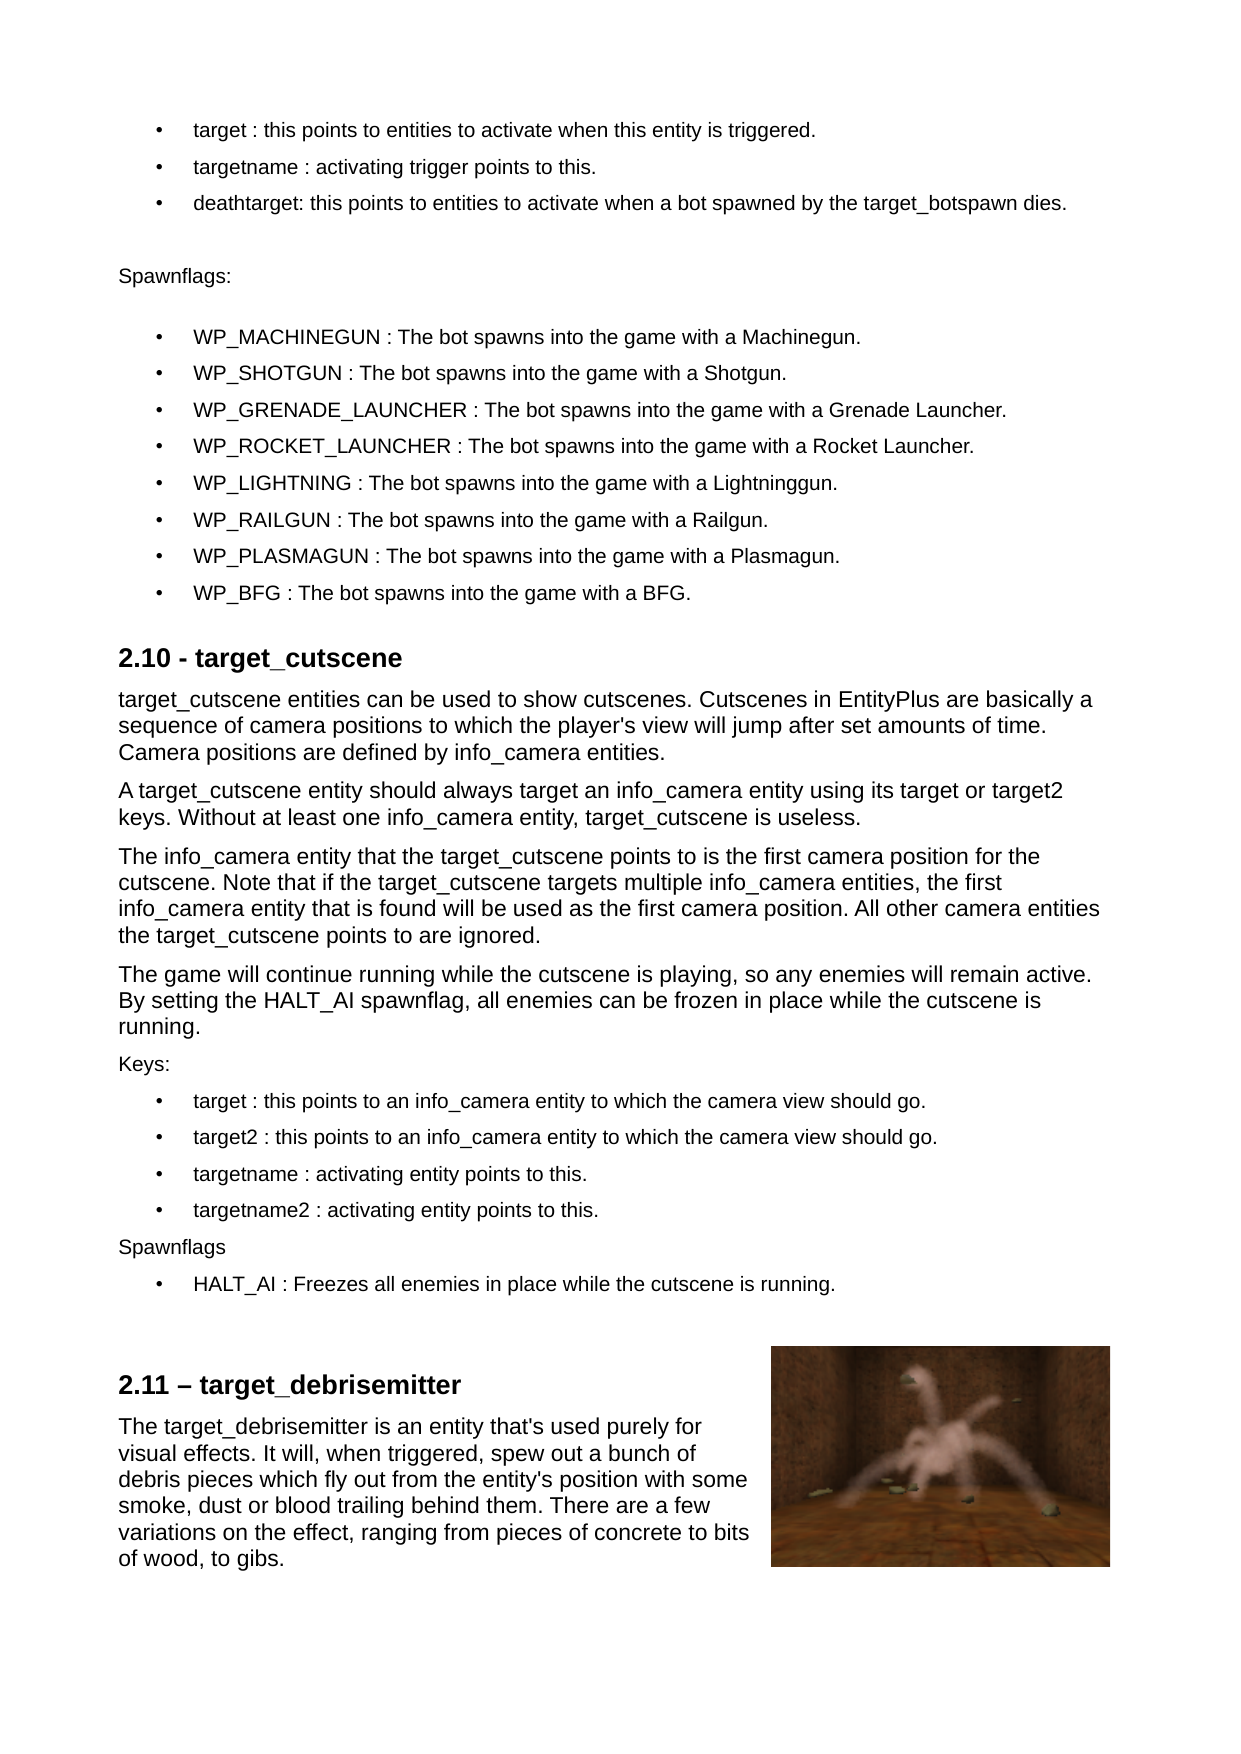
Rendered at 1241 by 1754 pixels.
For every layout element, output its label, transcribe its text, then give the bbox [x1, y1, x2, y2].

list WP_ROCKET_LAUNCHER : The bot spawns into the game with a Rocket Launcher. [156, 434, 1122, 458]
text Spawnflags: [118, 264, 1122, 312]
text Keys: [118, 1052, 1122, 1076]
list WP_GRENADE_LAUNCHER : The bot spawns into the game with a Grenade Launcher. [156, 398, 1122, 422]
list target : this points to entities to activate when this entity is triggered. [156, 118, 1122, 142]
text The info_camera entity that the target_cutscene points to is the first camera position for the cutscene. Note that if the target_cutscene targets multiple info_camera entities, the first info_camera entity that is found will be used as the first camera position. All other camera entities the target_cutscene points to are ignored. [118, 843, 1122, 948]
list WP_PLASMAGUN : The bot spawns into the game with a Plasmagun. [156, 544, 1122, 568]
list targetname2 : activating entity points to this. [156, 1198, 1122, 1222]
list targetname : activating trigger points to this. [156, 155, 1122, 179]
list WP_LIGHTNING : The bot spawns into the game with a Lightninggun. [156, 471, 1122, 495]
subtitle 2.11 – target_debrisemitter [118, 1369, 771, 1401]
list targetname : activating entity points to this. [156, 1162, 1122, 1186]
text Spawnflags [118, 1235, 1122, 1259]
list WP_BFG : The bot spawns into the game with a BFG. [156, 581, 1122, 605]
picture [771, 1346, 1110, 1567]
list WP_RAILGUN : The bot spawns into the game with a Railgun. [156, 507, 1122, 532]
list WP_MACHINEGUN : The bot spawns into the game with a Machinegun. [156, 325, 1122, 349]
subtitle 2.10 - target_cutscene [118, 642, 1122, 673]
list HALT_AI : Freezes all enemies in place while the cutscene is running. [156, 1271, 1122, 1295]
list target : this points to an info_camera entity to which the camera view should go. [156, 1089, 1122, 1113]
text A target_cutscene entity should always target an info_camera entity using its target or target2 keys. Without at least one info_camera entity, target_cutscene is useless. [118, 777, 1122, 830]
text The game will continue running while the cutscene is playing, so any enemies will remain active. By setting the HALT_AI spawnflag, all enemies can be frozen in place while the cutscene is running. [118, 961, 1122, 1040]
text target_cutscene entities can be used to show cutscenes. Cutscenes in EntityPlus are basically a sequence of camera positions to which the player's view will jump after set amounts of time. Camera positions are defined by info_camera entities. [118, 686, 1122, 765]
text The target_debrisemitter is an entity that's used purely for visual effects. It will, when triggered, spew out a bunch of debris pieces which fly out from the entity's position with some smoke, dust or blood trailing behind them. There are a few variations on the effect, ranging from pieces of concrete to bits of wood, to gibs. [118, 1413, 1122, 1571]
list WP_SHOTGUN : The bot spawns into the game with a Shotgun. [156, 361, 1122, 385]
list deathtarget: this points to entities to activate when a bot spawned by the target_botspawn dies. [156, 191, 1122, 215]
list target2 : this points to an info_camera entity to which the camera view should go. [156, 1125, 1122, 1149]
